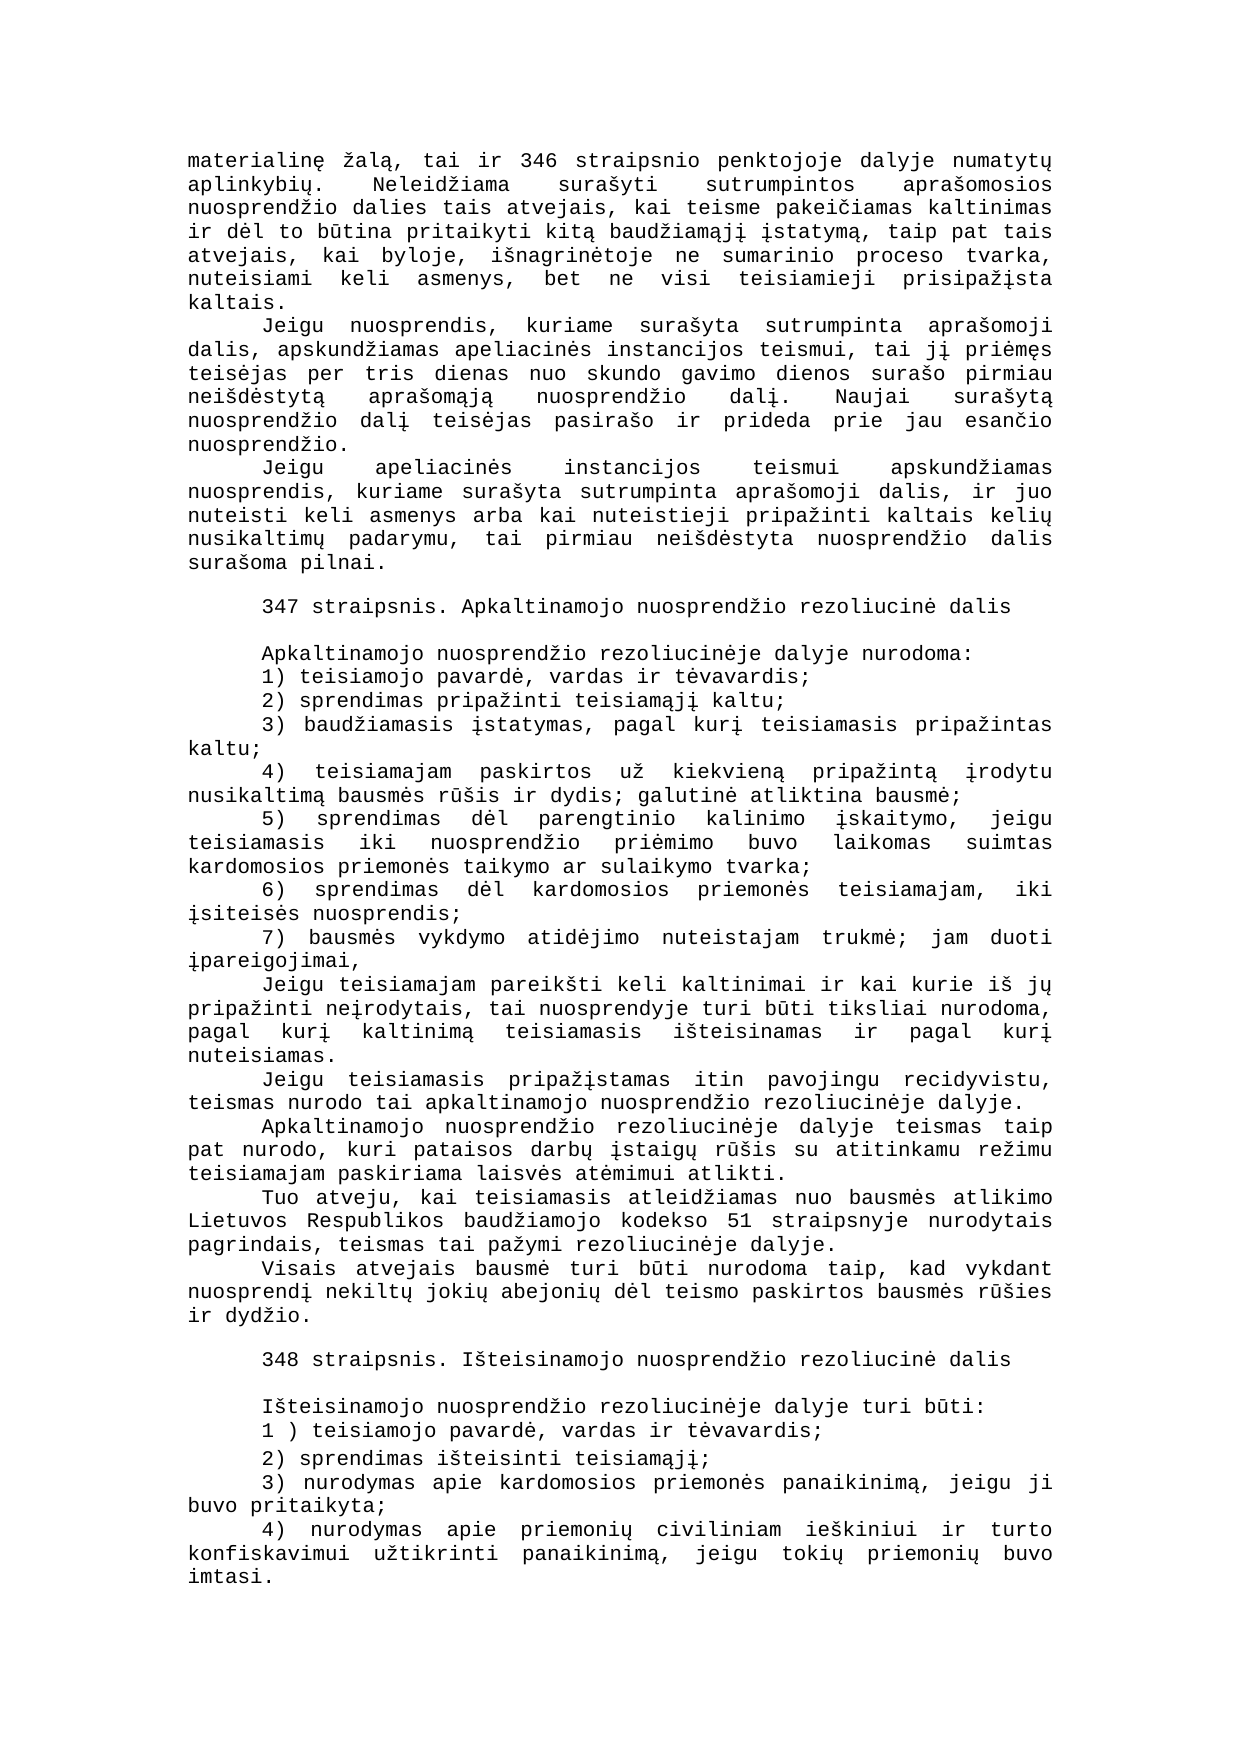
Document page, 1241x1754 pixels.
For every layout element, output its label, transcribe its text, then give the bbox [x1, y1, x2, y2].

text Jeigu apeliacinės instancijos teismui apskundžiamas nuosprendis, kuriame surašyta sutrumpinta aprašomoji dalis, ir juo nuteisti keli asmenys arba kai nuteistieji pripažinti kaltais kelių nusikaltimų padarymu, tai pirmiau neišdėstyta nuosprendžio dalis surašoma pilnai. [187, 457, 1053, 576]
text 2) sprendimas išteisinti teisiamąjį; [187, 1448, 1053, 1472]
text 2) sprendimas pripažinti teisiamąjį kaltu; [187, 690, 1053, 714]
text 1) teisiamojo pavardė, vardas ir tėvavardis; [187, 667, 1053, 690]
text 3) nurodymas apie kardomosios priemonės panaikinimą, jeigu ji buvo pritaikyta; [187, 1472, 1053, 1519]
text 6) sprendimas dėl kardomosios priemonės teisiamajam, iki įsiteisės nuosprendis; [187, 879, 1053, 927]
text Jeigu teisiamasis pripažįstamas itin pavojingu recidyvistu, teismas nurodo tai apkaltinamojo nuosprendžio rezoliucinėje dalyje. [187, 1068, 1053, 1116]
text 347 straipsnis. Apkaltinamojo nuosprendžio rezoliucinė dalis [187, 596, 1053, 619]
text 5) sprendimas dėl parengtinio kalinimo įskaitymo, jeigu teisiamasis iki nuosprendžio priėmimo buvo laikomas suimtas kardomosios priemonės taikymo ar sulaikymo tvarka; [187, 808, 1053, 879]
text 7) bausmės vykdymo atidėjimo nuteistajam trukmė; jam duoti įpareigojimai, [187, 927, 1053, 974]
text Apkaltinamojo nuosprendžio rezoliucinėje dalyje nurodoma: [187, 643, 1053, 667]
text 4) teisiamajam paskirtos už kiekvieną pripažintą įrodytu nusikaltimą bausmės rūšis ir dydis; galutinė atliktina bausmė; [187, 761, 1053, 808]
text materialinę žalą, tai ir 346 straipsnio penktojoje dalyje numatytų aplinkybių. Neleidžiama surašyti sutrumpintos aprašomosios nuosprendžio dalies tais atvejais, kai teisme pakeičiamas kaltinimas ir dėl to būtina pritaikyti kitą baudžiamąjį įstatymą, taip pat tais atvejais, kai byloje, išnagrinėtoje ne sumarinio proceso tvarka, nuteisiami keli asmenys, bet ne visi teisiamieji prisipažįsta kaltais. [187, 150, 1053, 316]
text Apkaltinamojo nuosprendžio rezoliucinėje dalyje teismas taip pat nurodo, kuri pataisos darbų įstaigų rūšis su atitinkamu režimu teisiamajam paskiriama laisvės atėmimui atlikti. [187, 1116, 1053, 1187]
text Jeigu nuosprendis, kuriame surašyta sutrumpinta aprašomoji dalis, apskundžiamas apeliacinės instancijos teismui, tai jį priėmęs teisėjas per tris dienas nuo skundo gavimo dienos surašo pirmiau neišdėstytą aprašomąją nuosprendžio dalį. Naujai surašytą nuosprendžio dalį teisėjas pasirašo ir prideda prie jau esančio nuosprendžio. [187, 316, 1053, 457]
text 4) nurodymas apie priemonių civiliniam ieškiniui ir turto konfiskavimui užtikrinti panaikinimą, jeigu tokių priemonių buvo imtasi. [187, 1519, 1053, 1590]
text Visais atvejais bausmė turi būti nurodoma taip, kad vykdant nuosprendį nekiltų jokių abejonių dėl teismo paskirtos bausmės rūšies ir dydžio. [187, 1258, 1053, 1329]
text 348 straipsnis. Išteisinamojo nuosprendžio rezoliucinė dalis [187, 1349, 1053, 1372]
text Jeigu teisiamajam pareikšti keli kaltinimai ir kai kurie iš jų pripažinti neįrodytais, tai nuosprendyje turi būti tiksliai nurodoma, pagal kurį kaltinimą teisiamasis išteisinamas ir pagal kurį nuteisiamas. [187, 974, 1053, 1068]
text 1 ) teisiamojo pavardė, vardas ir tėvavardis; [187, 1419, 1053, 1443]
text Tuo atveju, kai teisiamasis atleidžiamas nuo bausmės atlikimo Lietuvos Respublikos baudžiamojo kodekso 51 straipsnyje nurodytais pagrindais, teismas tai pažymi rezoliucinėje dalyje. [187, 1187, 1053, 1258]
text 3) baudžiamasis įstatymas, pagal kurį teisiamasis pripažintas kaltu; [187, 714, 1053, 761]
text Išteisinamojo nuosprendžio rezoliucinėje dalyje turi būti: [187, 1396, 1053, 1419]
